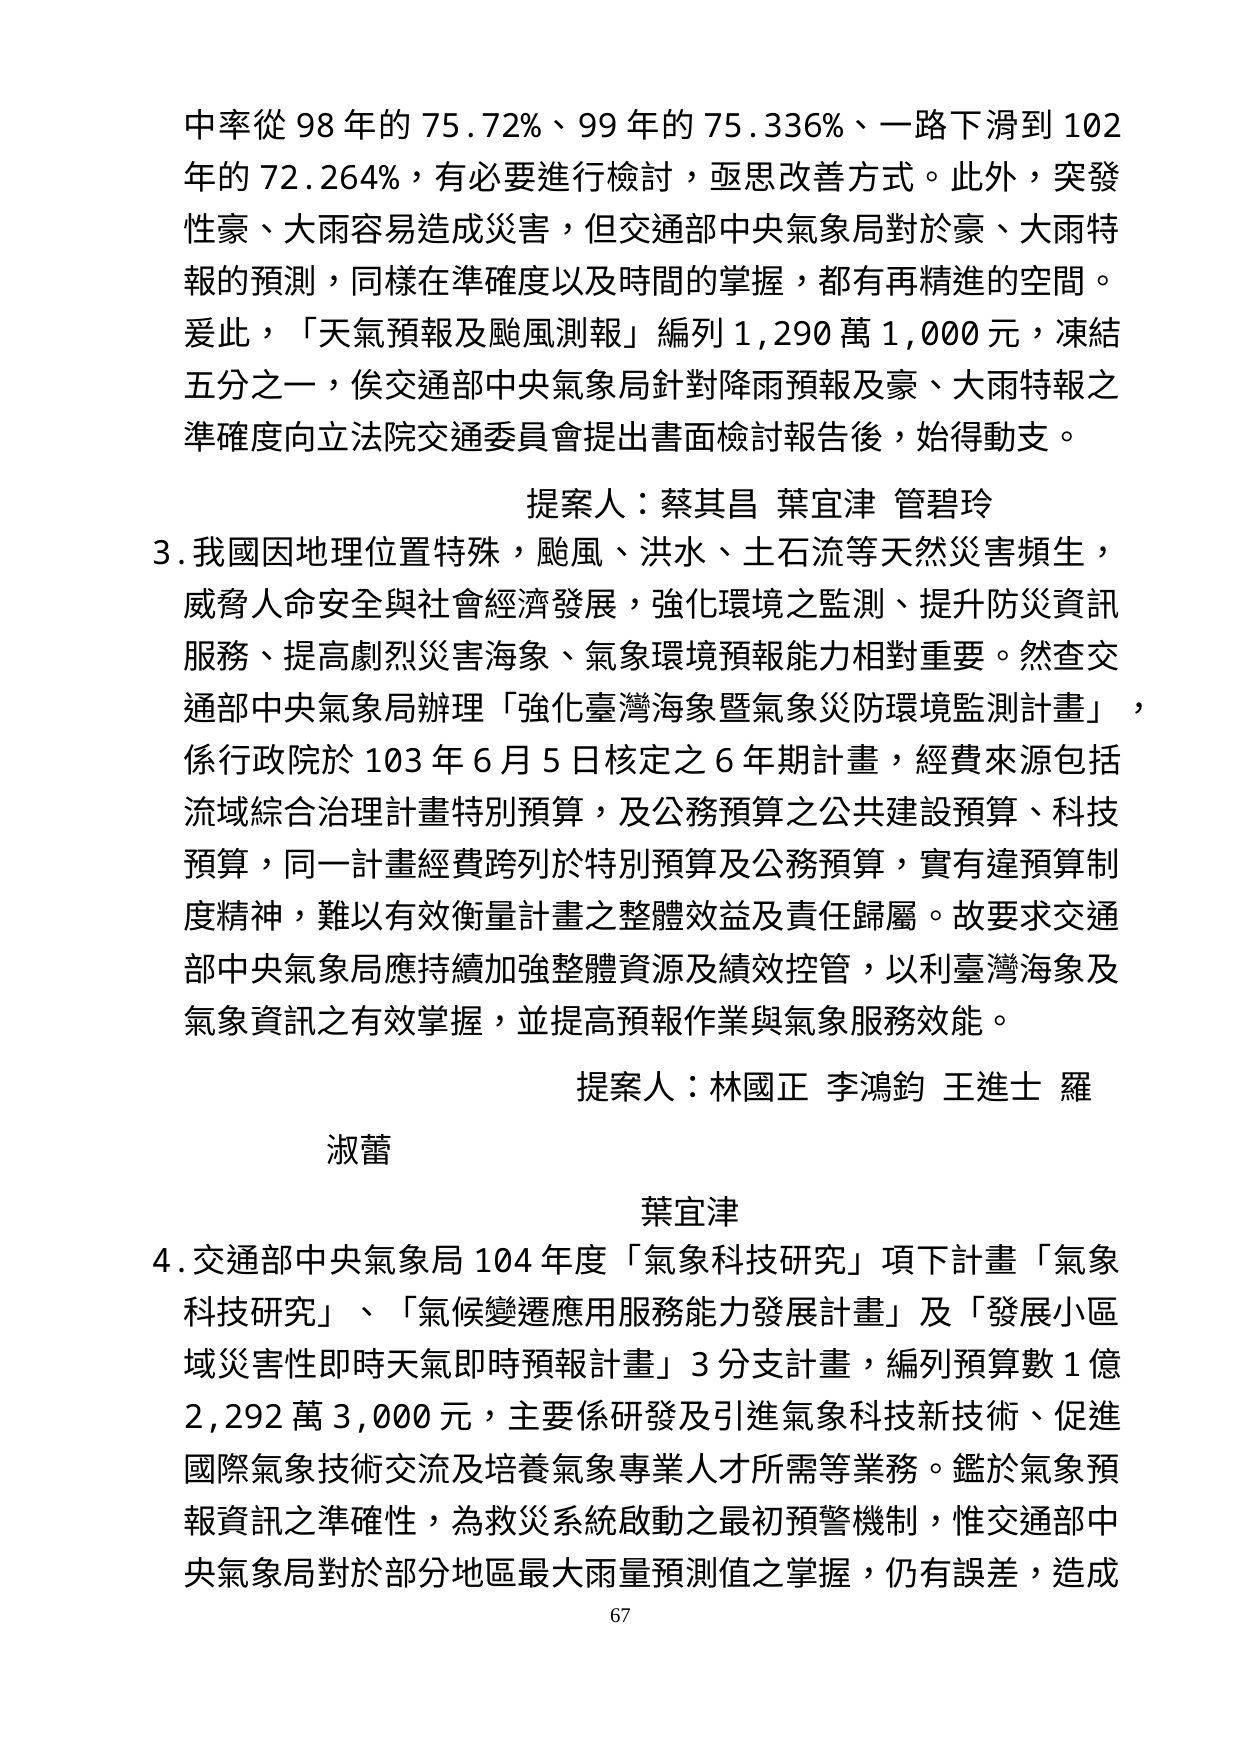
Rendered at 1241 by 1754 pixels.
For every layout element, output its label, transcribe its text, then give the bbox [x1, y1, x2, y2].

text 3.我國因地理位置特殊，颱風、洪水、土石流等天然災害頻生，威脅人命安全與社會經濟發展，強化環境之監測、提升防災資訊服務、提高劇烈災害海象、氣象環境預報能力相對重要。然查交通部中央氣象局辦理「強化臺灣海象暨氣象災防環境監測計畫」，係行政院於103年6月5日核定之6年期計畫，經費來源包括流域綜合治理計畫特別預算，及公務預算之公共建設預算、科技預算，同一計畫經費跨列於特別預算及公務預算，實有違預算制度精神，難以有效衡量計畫之整體效益及責任歸屬。故要求交通部中央氣象局應持續加強整體資源及績效控管，以利臺灣海象及氣象資訊之有效掌握，並提高預報作業與氣象服務效能。 [151, 523, 1122, 1043]
text 中率從98年的75.72%、99年的75.336%、一路下滑到102年的72.264%，有必要進行檢討，亟思改善方式。此外，突發性豪、大雨容易造成災害，但交通部中央氣象局對於豪、大雨特報的預測，同樣在準確度以及時間的掌握，都有再精進的空間。爰此，「天氣預報及颱風測報」編列1,290萬1,000元，凍結五分之一，俟交通部中央氣象局針對降雨預報及豪、大雨特報之準確度向立法院交通委員會提出書面檢討報告後，始得動支。 [151, 96, 1122, 460]
text 4.交通部中央氣象局104年度「氣象科技研究」項下計畫「氣象科技研究」、「氣候變遷應用服務能力發展計畫」及「發展小區域災害性即時天氣即時預報計畫」3分支計畫，編列預算數1億2,292萬3,000元，主要係研發及引進氣象科技新技術、促進國際氣象技術交流及培養氣象專業人才所需等業務。鑑於氣象預報資訊之準確性，為救災系統啟動之最初預警機制，惟交通部中央氣象局對於部分地區最大雨量預測值之掌握，仍有誤差，造成 [151, 1231, 1122, 1596]
text 葉宜津 [209, 1168, 1122, 1231]
text 提案人：林國正 李鴻鈞 王進士 羅淑蕾 [156, 1043, 1122, 1168]
text 提案人：蔡其昌 葉宜津 管碧玲 [526, 460, 1122, 523]
